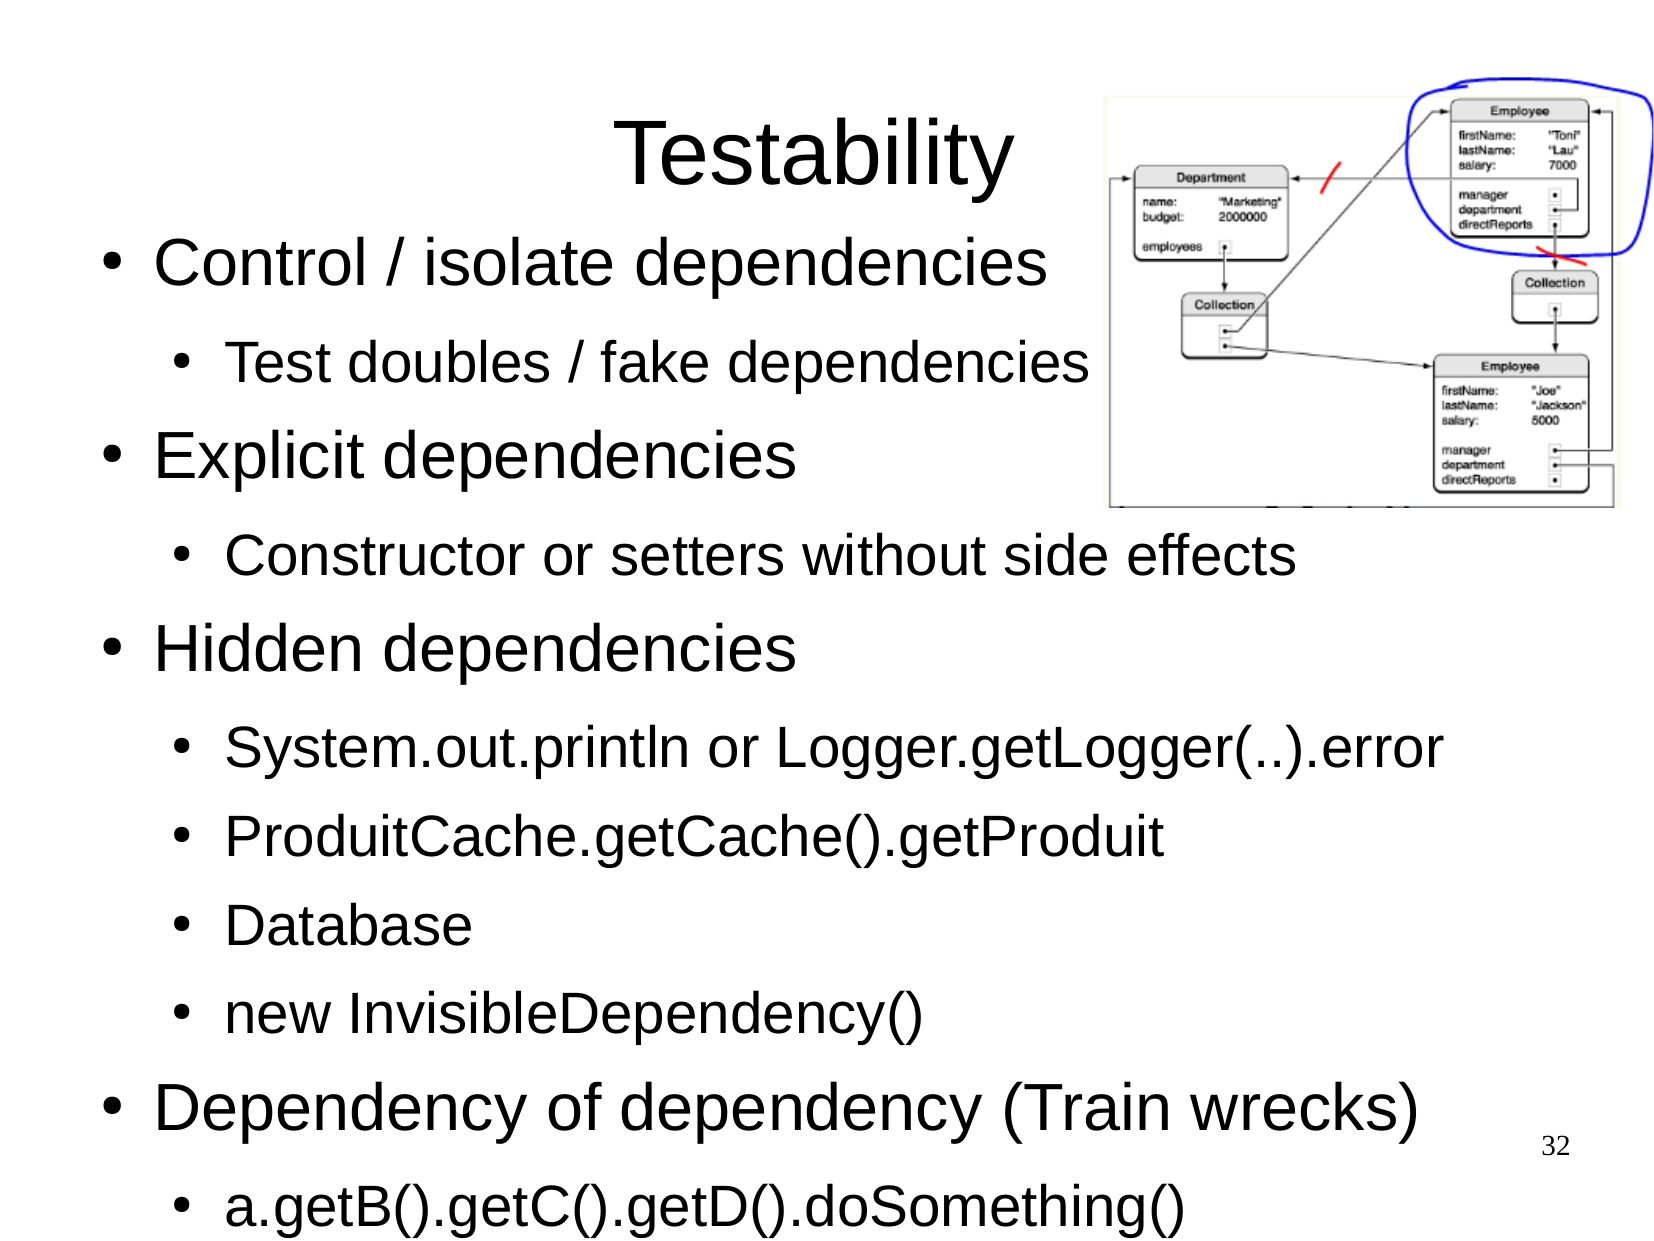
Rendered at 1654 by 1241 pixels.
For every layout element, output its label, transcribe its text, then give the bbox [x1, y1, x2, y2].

list Control / isolate dependencies Test doubles / fake dependencies Explicit dependencies Constructor or setters without side effects Hidden dependencies System.out.println or Logger.getLogger(..).error ProduitCache.getCache().getProduit Database new InvisibleDependency() Dependency of dependency (Train wrecks) a.getB().getC().getD().doSomething() [82, 225, 1571, 1238]
title Testability [82, 49, 1571, 225]
picture [1103, 76, 1654, 508]
